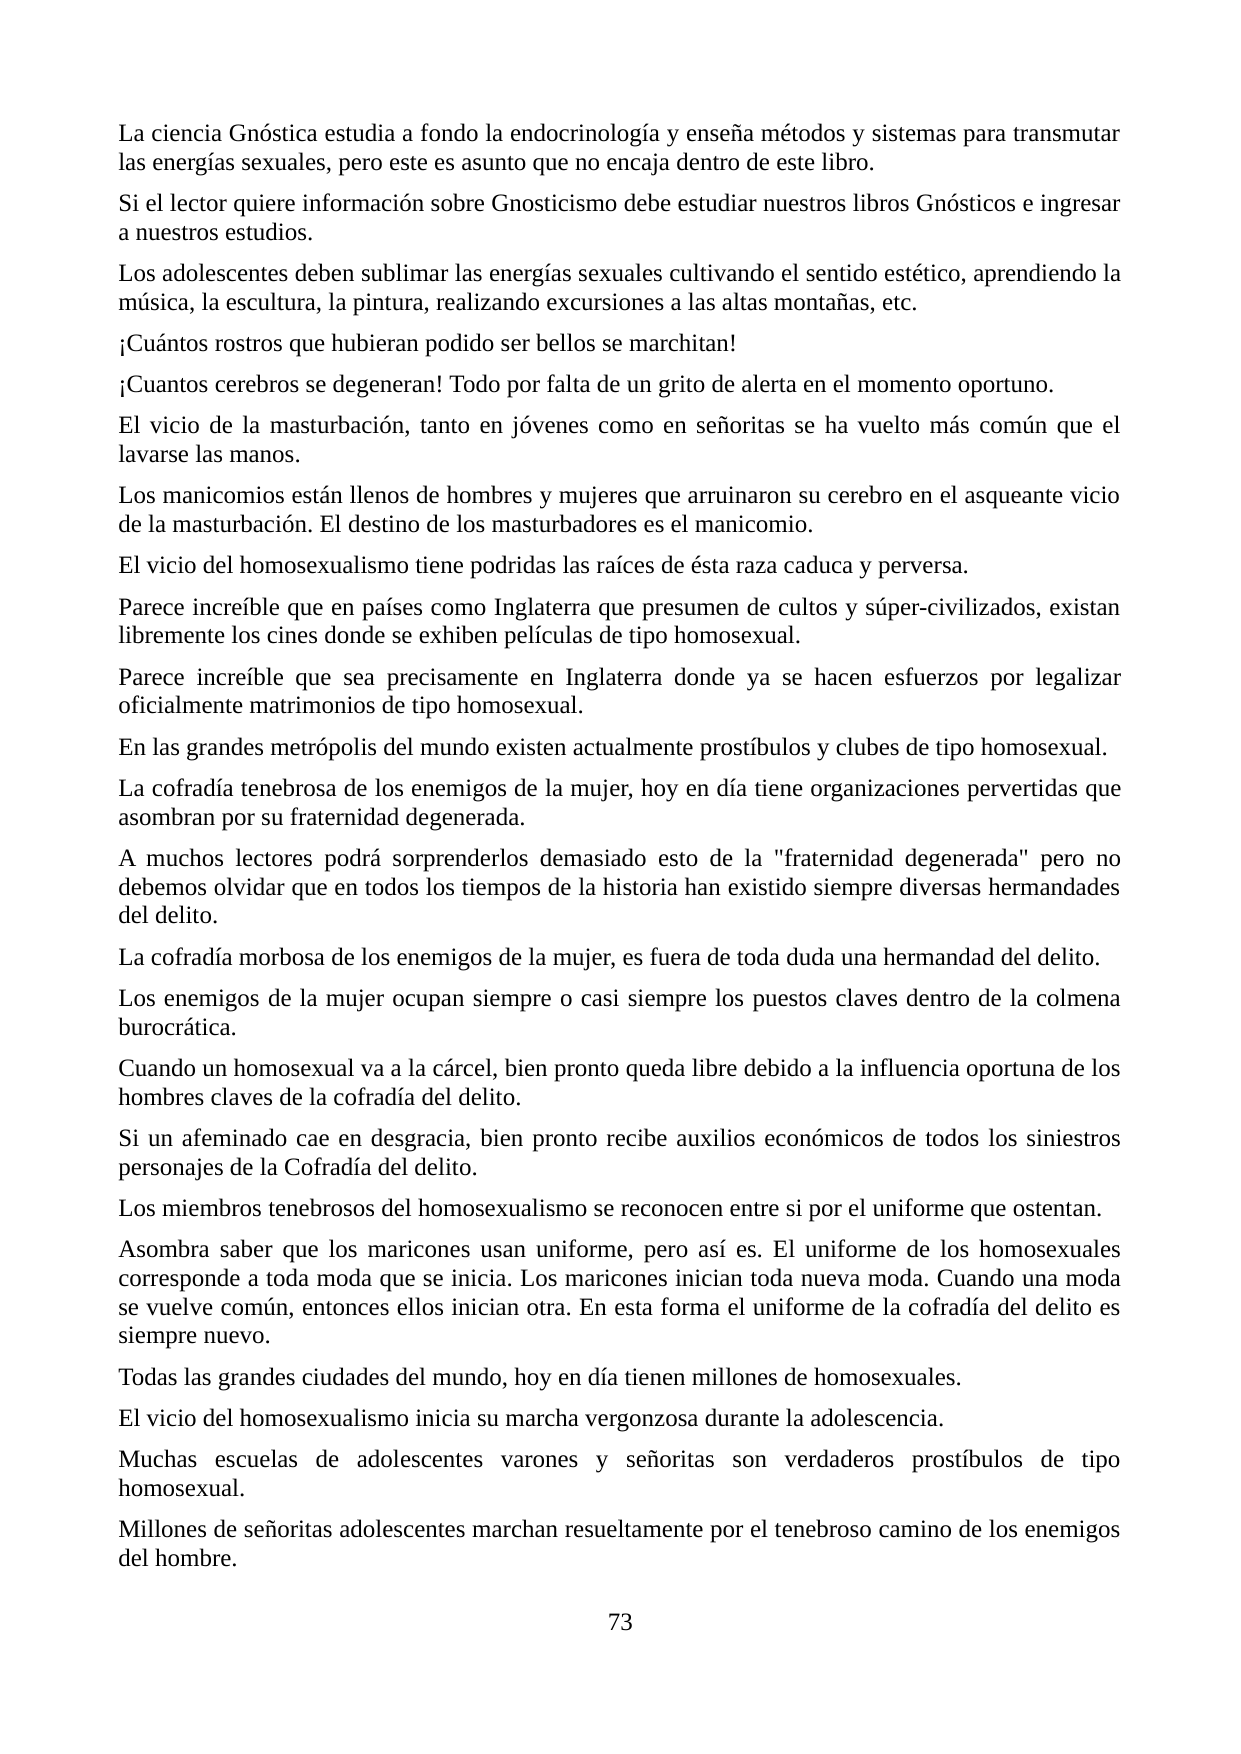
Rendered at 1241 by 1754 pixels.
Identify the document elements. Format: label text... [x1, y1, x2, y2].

text Cuando un homosexual va a la cárcel, bien pronto queda libre debido a la influencia oportuna de los hombres claves de la cofradía del delito. [118, 1053, 1122, 1111]
text Los miembros tenebrosos del homosexualismo se reconocen entre si por el uniforme que ostentan. [118, 1193, 1122, 1222]
text Todas las grandes ciudades del mundo, hoy en día tienen millones de homosexuales. [118, 1362, 1122, 1391]
text Los adolescentes deben sublimar las energías sexuales cultivando el sentido estético, aprendiendo la música, la escultura, la pintura, realizando excursiones a las altas montañas, etc. [118, 258, 1122, 316]
text El vicio del homosexualismo tiene podridas las raíces de ésta raza caduca y perversa. [118, 551, 1122, 579]
text Asombra saber que los maricones usan uniforme, pero así es. El uniforme de los homosexuales corresponde a toda moda que se inicia. Los maricones inician toda nueva moda. Cuando una moda se vuelve común, entonces ellos inician otra. En esta forma el uniforme de la cofradía del delito es siempre nuevo. [118, 1234, 1122, 1349]
text Los manicomios están llenos de hombres y mujeres que arruinaron su cerebro en el asqueante vicio de la masturbación. El destino de los masturbadores es el manicomio. [118, 481, 1122, 538]
text Si el lector quiere información sobre Gnosticismo debe estudiar nuestros libros Gnósticos e ingresar a nuestros estudios. [118, 188, 1122, 246]
text ¡Cuantos cerebros se degeneran! Todo por falta de un grito de alerta en el momento oportuno. [118, 369, 1122, 398]
text La ciencia Gnóstica estudia a fondo la endocrinología y enseña métodos y sistemas para transmutar las energías sexuales, pero este es asunto que no encaja dentro de este libro. [118, 118, 1122, 176]
text La cofradía morbosa de los enemigos de la mujer, es fuera de toda duda una hermandad del delito. [118, 942, 1122, 971]
text Parece increíble que en países como Inglaterra que presumen de cultos y súper-civilizados, existan libremente los cines donde se exhiben películas de tipo homosexual. [118, 592, 1122, 649]
text Si un afeminado cae en desgracia, bien pronto recibe auxilios económicos de todos los siniestros personajes de la Cofradía del delito. [118, 1123, 1122, 1181]
text ¡Cuántos rostros que hubieran podido ser bellos se marchitan! [118, 328, 1122, 357]
text En las grandes metrópolis del mundo existen actualmente prostíbulos y clubes de tipo homosexual. [118, 732, 1122, 761]
text Millones de señoritas adolescentes marchan resueltamente por el tenebroso camino de los enemigos del hombre. [118, 1514, 1122, 1572]
text El vicio del homosexualismo inicia su marcha vergonzosa durante la adolescencia. [118, 1403, 1122, 1432]
text Muchas escuelas de adolescentes varones y señoritas son verdaderos prostíbulos de tipo homosexual. [118, 1444, 1122, 1502]
text A muchos lectores podrá sorprenderlos demasiado esto de la "fraternidad degenerada" pero no debemos olvidar que en todos los tiempos de la historia han existido siempre diversas hermandades del delito. [118, 843, 1122, 929]
text Los enemigos de la mujer ocupan siempre o casi siempre los puestos claves dentro de la colmena burocrática. [118, 983, 1122, 1041]
text La cofradía tenebrosa de los enemigos de la mujer, hoy en día tiene organizaciones pervertidas que asombran por su fraternidad degenerada. [118, 773, 1122, 831]
text Parece increíble que sea precisamente en Inglaterra donde ya se hacen esfuerzos por legalizar oficialmente matrimonios de tipo homosexual. [118, 662, 1122, 719]
text El vicio de la masturbación, tanto en jóvenes como en señoritas se ha vuelto más común que el lavarse las manos. [118, 411, 1122, 468]
